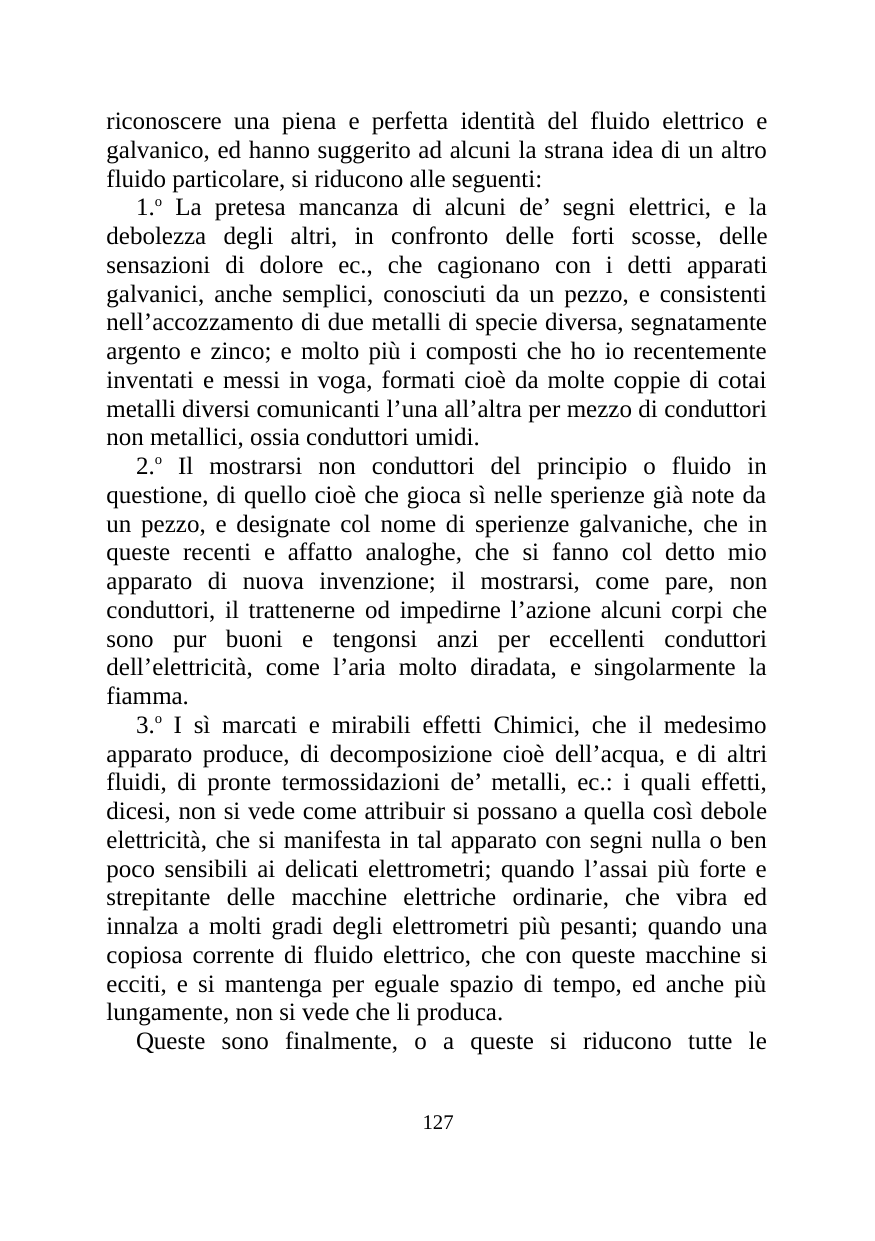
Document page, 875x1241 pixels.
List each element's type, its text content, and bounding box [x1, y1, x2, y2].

text 2.o Il mostrarsi non conduttori del principio o fluido in questione, di quello cioè che gioca sì nelle sperienze già note da un pezzo, e designate col nome di sperienze galvaniche, che in queste recenti e affatto analoghe, che si fanno col detto mio apparato di nuova invenzione; il mostrarsi, come pare, non conduttori, il trattenerne od impedirne l’azione alcuni corpi che sono pur buoni e tengonsi anzi per eccellenti conduttori dell’elettricità, come l’aria molto diradata, e singolarmente la fiamma. [106, 451, 768, 710]
text 3.o I sì marcati e mirabili effetti Chimici, che il medesimo apparato produce, di decomposizione cioè dell’acqua, e di altri fluidi, di pronte termossidazioni de’ metalli, ec.: i quali effetti, dicesi, non si vede come attribuir si possano a quella così debole elettricità, che si manifesta in tal apparato con segni nulla o ben poco sensibili ai delicati elettrometri; quando l’assai più forte e strepitante delle macchine elettriche ordinarie, che vibra ed innalza a molti gradi degli elettrometri più pesanti; quando una copiosa corrente di fluido elettrico, che con queste macchine si ecciti, e si mantenga per eguale spazio di tempo, ed anche più lungamente, non si vede che li produca. [106, 710, 768, 1026]
text riconoscere una piena e perfetta identità del fluido elettrico e galvanico, ed hanno suggerito ad alcuni la strana idea di un altro fluido particolare, si riducono alle seguenti: [106, 106, 768, 192]
text Queste sono finalmente, o a queste si riducono tutte le [106, 1026, 768, 1055]
text 1.o La pretesa mancanza di alcuni de’ segni elettrici, e la debolezza degli altri, in confronto delle forti scosse, delle sensazioni di dolore ec., che cagionano con i detti apparati galvanici, anche semplici, conosciuti da un pezzo, e consistenti nell’accozzamento di due metalli di specie diversa, segnatamente argento e zinco; e molto più i composti che ho io recentemente inventati e messi in voga, formati cioè da molte coppie di cotai metalli diversi comunicanti l’una all’altra per mezzo di conduttori non metallici, ossia conduttori umidi. [106, 192, 768, 451]
